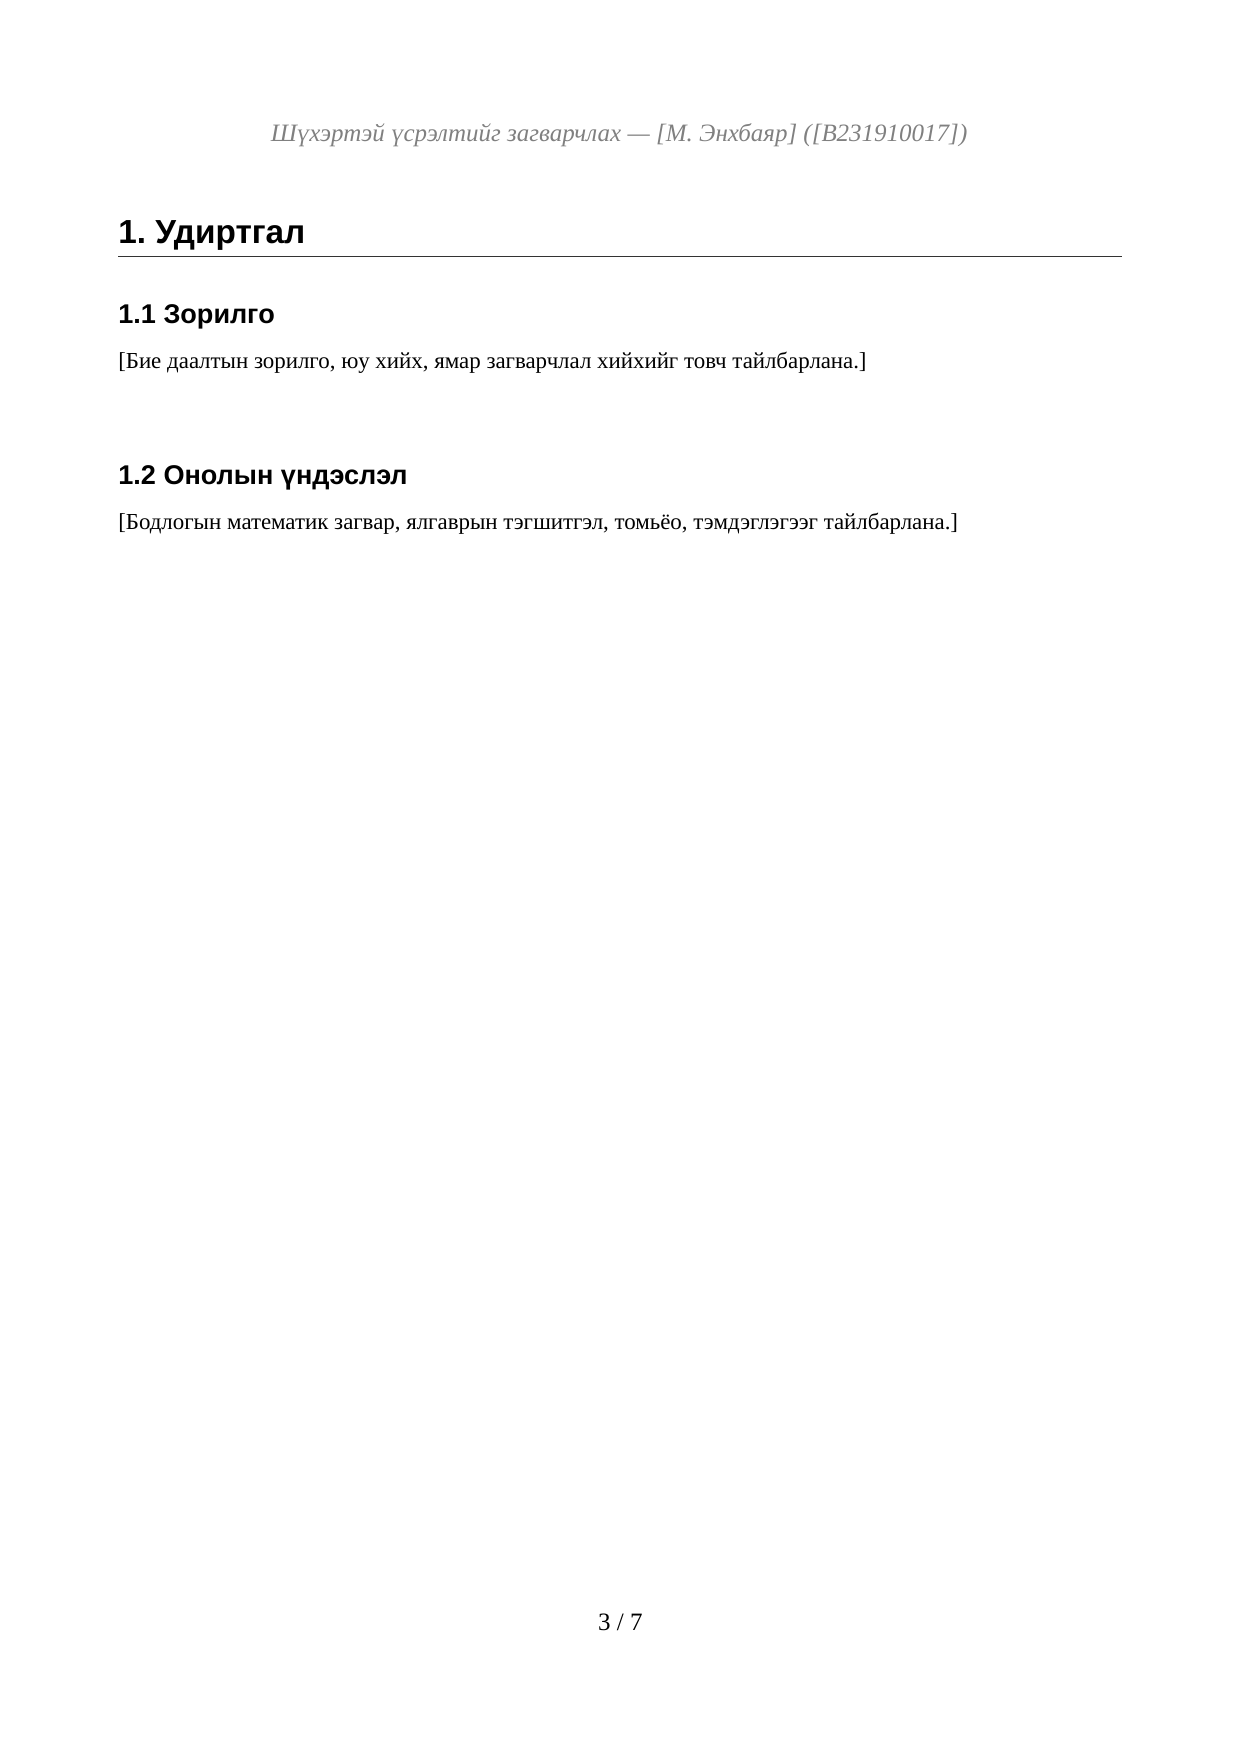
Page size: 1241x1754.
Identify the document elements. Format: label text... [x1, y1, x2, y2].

text [Бие даалтын зорилго, юу хийх, ямар загварчлал хийхийг товч тайлбарлана.] [118, 347, 1122, 374]
text [Бодлогын математик загвар, ялгаврын тэгшитгэл, томьёо, тэмдэглэгээг тайлбарлана.] [118, 508, 1122, 534]
subtitle 1. Удиртгал [118, 212, 1122, 256]
subtitle 1.1 Зорилго [118, 298, 1122, 330]
subtitle 1.2 Онолын үндэслэл [118, 459, 1122, 491]
